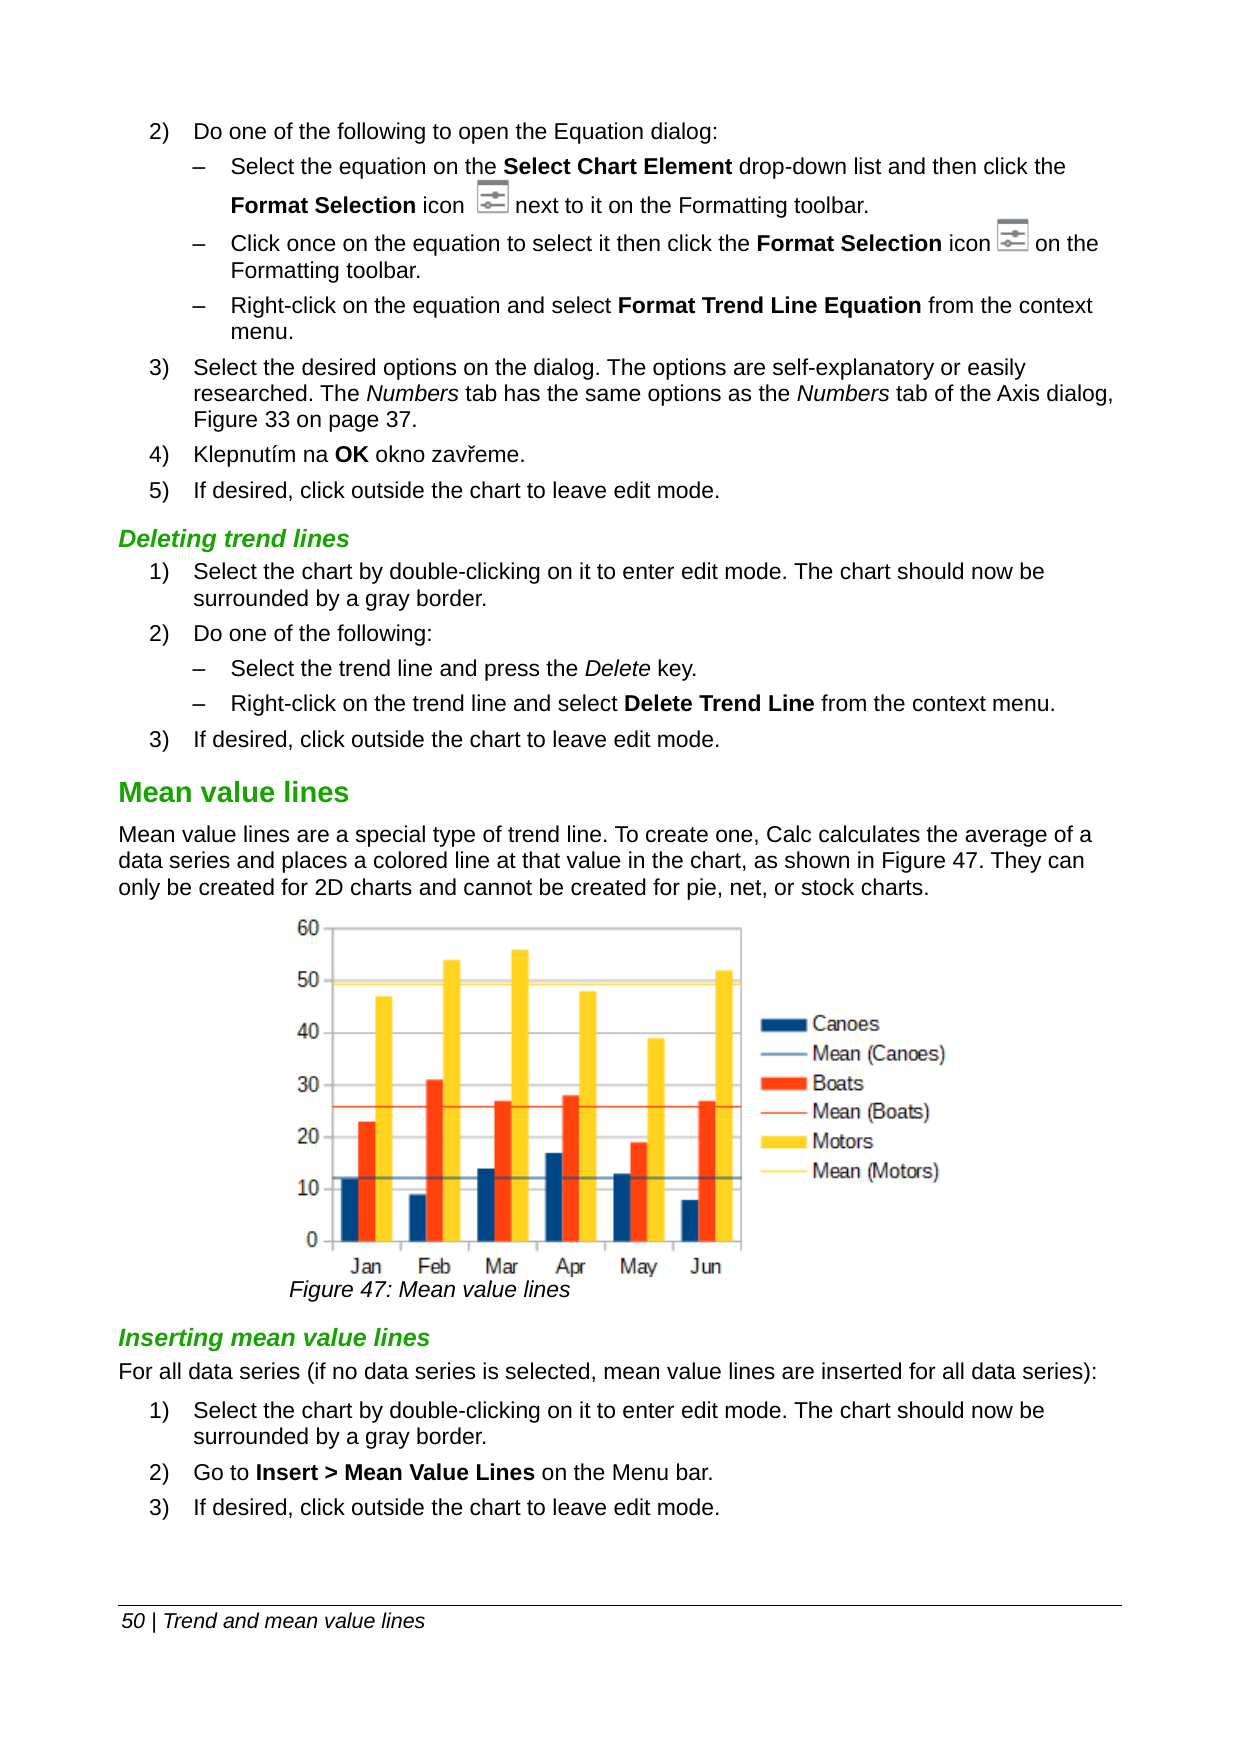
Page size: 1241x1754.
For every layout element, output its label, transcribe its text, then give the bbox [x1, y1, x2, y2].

list Right-click on the trend line and select Delete Trend Line from the context menu. [192, 690, 1122, 717]
list Select the equation on the Select Chart Element drop-down list and then click the Format Selection icon next to it on the Formatting toolbar. [192, 153, 1122, 218]
list Select the desired options on the dialog. The options are self-explanatory or easily researched. The Numbers tab has the same options as the Numbers tab of the Axis dialog, Figure 33 on page 37. [169, 353, 1122, 433]
picture [997, 218, 1029, 252]
list For all data series (if no data series is selected, mean value lines are inserted for all data series): [118, 1358, 1122, 1384]
list Select the chart by double-clicking on it to enter edit mode. The chart should now be surrounded by a gray border. [169, 1397, 1122, 1450]
list Klepnutím na OK okno zavřeme. [169, 441, 1122, 468]
text Figure 47: Mean value lines [289, 1277, 951, 1303]
subtitle Inserting mean value lines [118, 1323, 1122, 1352]
list If desired, click outside the chart to leave edit mode. [169, 1494, 1122, 1520]
list Select the trend line and press the Delete key. [192, 655, 1122, 681]
picture [288, 912, 952, 1277]
text Mean value lines are a special type of trend line. To create one, Calc calculates the average of a data series and places a colored line at that value in the chart, as shown in Figure 47. They can only be created for 2D charts and cannot be created for pie, net, or stock charts. [118, 821, 1122, 900]
list Do one of the following: [169, 620, 1122, 646]
picture [477, 179, 509, 214]
list If desired, click outside the chart to leave edit mode. [169, 726, 1122, 752]
list Do one of the following to open the Equation dialog: [169, 118, 1122, 144]
list Click once on the equation to select it then click the Format Selection icon on the Formatting toolbar. [192, 218, 1122, 283]
subtitle Mean value lines [118, 776, 1122, 809]
list Go to Insert > Mean Value Lines on the Menu bar. [169, 1458, 1122, 1485]
list Right-click on the equation and select Format Trend Line Equation from the context menu. [192, 292, 1122, 345]
list Select the chart by double-clicking on it to enter edit mode. The chart should now be surrounded by a gray border. [169, 558, 1122, 611]
subtitle Deleting trend lines [118, 524, 1122, 552]
list If desired, click outside the chart to leave edit mode. [169, 477, 1122, 503]
